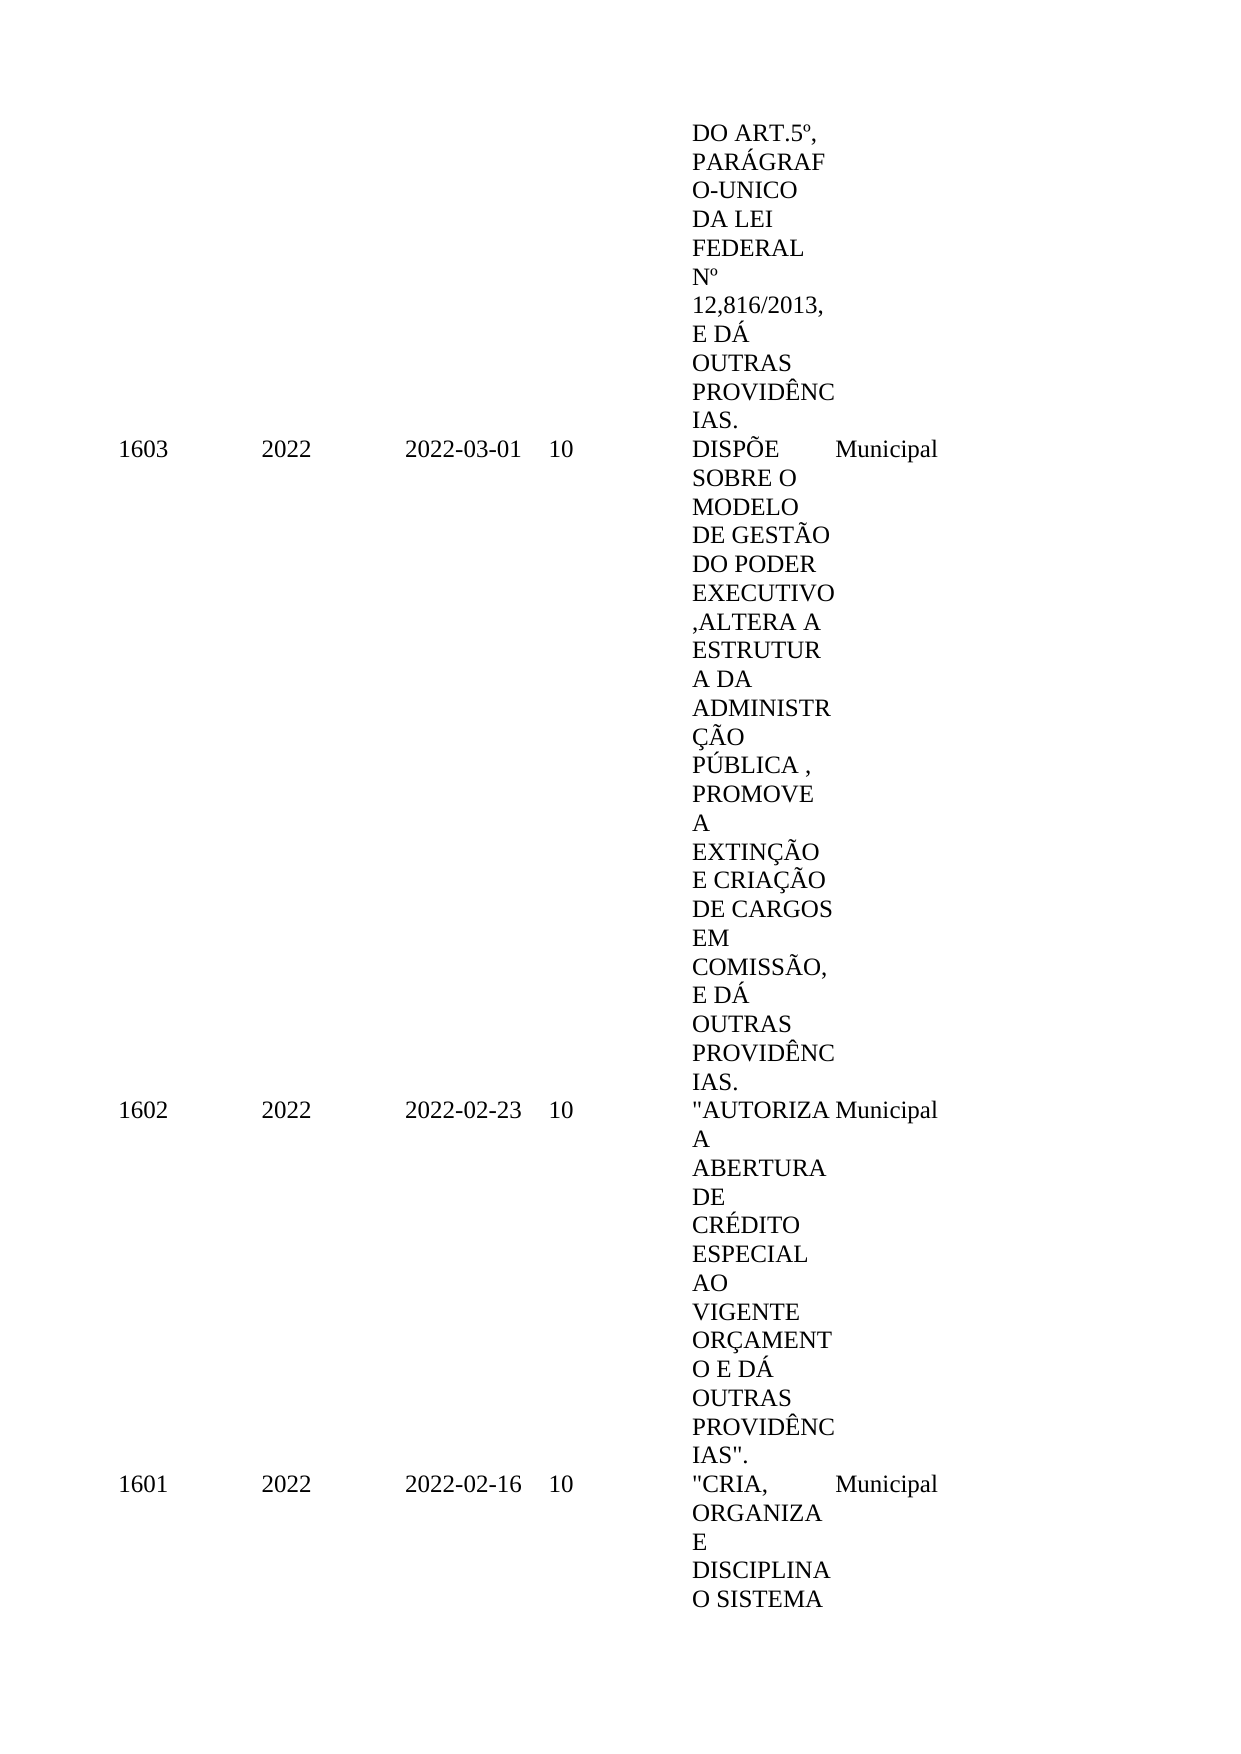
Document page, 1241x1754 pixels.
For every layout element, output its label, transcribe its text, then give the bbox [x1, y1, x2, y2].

table_cell 2022 [261, 434, 405, 1096]
table_cell DO ART.5º, PARÁGRAFO-UNICO DA LEI FEDERAL Nº 12,816/2013, E DÁ OUTRAS PROVIDÊNCIAS. [692, 118, 835, 434]
table_cell [118, 118, 261, 434]
table_cell "AUTORIZA A ABERTURA DE CRÉDITO ESPECIAL AO VIGENTE ORÇAMENTO E DÁ OUTRAS PROVIDÊNCIAS". [692, 1096, 835, 1469]
table_cell 2022-02-23 [405, 1096, 548, 1469]
table_cell 1601 [118, 1469, 261, 1613]
table_cell 2022 [261, 1096, 405, 1469]
table_cell 2022 [261, 1469, 405, 1613]
table_cell [835, 118, 979, 434]
table_cell [548, 118, 692, 434]
table_cell [979, 118, 1122, 434]
table_cell Municipal [835, 1096, 979, 1469]
table_cell [979, 434, 1122, 1096]
table_cell "CRIA, ORGANIZA E DISCIPLINA O SISTEMA [692, 1469, 835, 1613]
table_cell [261, 118, 405, 434]
table_cell Municipal [835, 434, 979, 1096]
table_cell 1602 [118, 1096, 261, 1469]
table_cell 10 [548, 1469, 692, 1613]
table_cell 2022-03-01 [405, 434, 548, 1096]
table_cell 10 [548, 434, 692, 1096]
table_cell 10 [548, 1096, 692, 1469]
table_cell DISPÕE SOBRE O MODELO DE GESTÃO DO PODER EXECUTIVO,ALTERA A ESTRUTURA DA ADMINISTRÇÃO PÚBLICA , PROMOVE A EXTINÇÃO E CRIAÇÃO DE CARGOS EM COMISSÃO, E DÁ OUTRAS PROVIDÊNCIAS. [692, 434, 835, 1096]
table_cell 1603 [118, 434, 261, 1096]
table_cell [405, 118, 548, 434]
table_cell Municipal [835, 1469, 979, 1613]
table_cell 2022-02-16 [405, 1469, 548, 1613]
table_cell [979, 1469, 1122, 1613]
table_cell [979, 1096, 1122, 1469]
